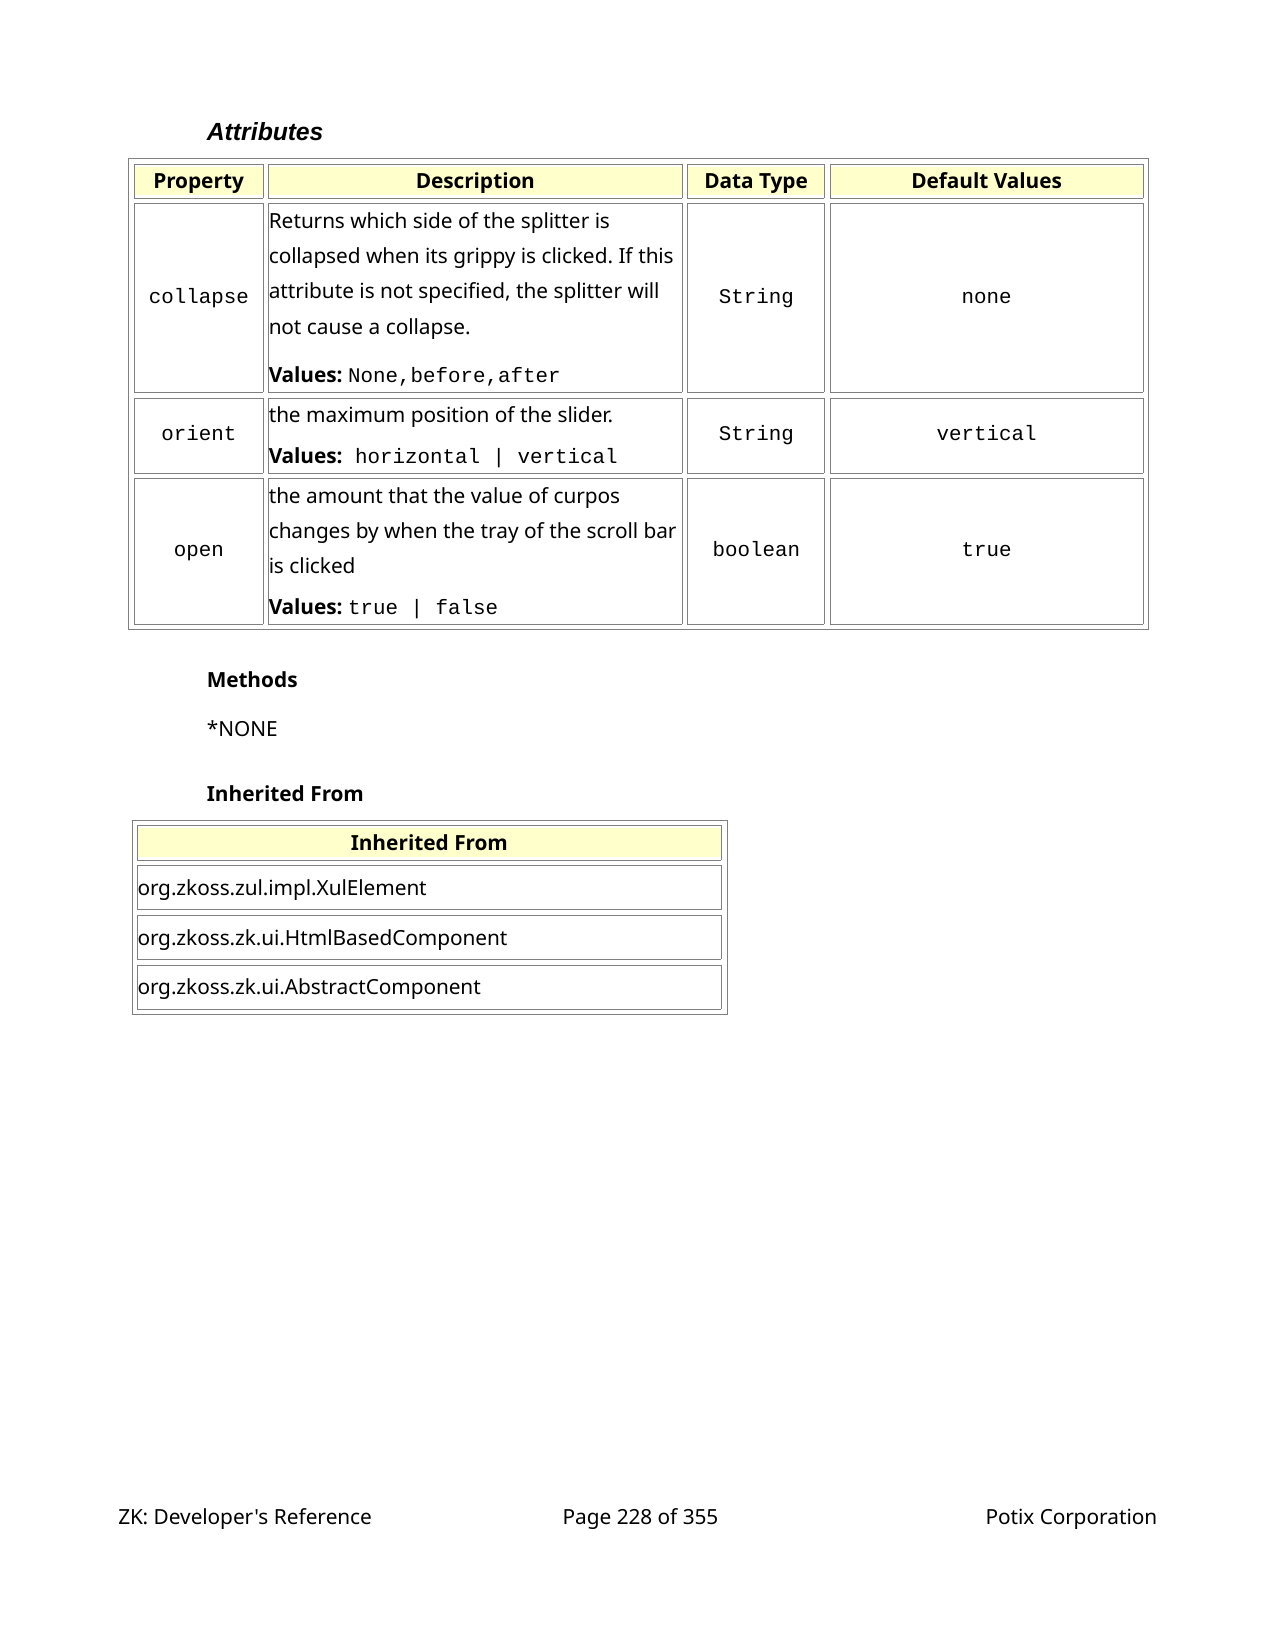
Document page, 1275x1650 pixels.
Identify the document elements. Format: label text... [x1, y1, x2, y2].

table_cell boolean [685, 473, 827, 623]
table_cell vertical [827, 392, 1146, 473]
table_cell org.zkoss.zk.ui.AbstractComponent [134, 959, 724, 1009]
table_header Data Type [685, 159, 827, 198]
table_header Inherited From [134, 821, 724, 859]
table_cell the amount that the value of curpos changes by when the tray of the scroll bar is clicked Values: true | false [266, 473, 685, 623]
table_cell org.zkoss.zk.ui.HtmlBasedComponent [134, 909, 724, 959]
table_cell org.zkoss.zul.impl.XulElement [134, 860, 724, 909]
subtitle Attributes [207, 118, 1157, 146]
table_header Default Values [827, 159, 1146, 198]
table_cell orient [131, 392, 266, 473]
table_cell none [827, 198, 1146, 392]
table_cell String [685, 392, 827, 473]
table_cell collapse [131, 198, 266, 392]
subtitle Inherited From [207, 779, 1157, 808]
table_cell Returns which side of the splitter is collapsed when its grippy is clicked. If this attribute is not specified, the splitter will not cause a collapse. Values: None,before,after [266, 198, 685, 392]
subtitle Methods [207, 666, 1157, 694]
table_cell open [131, 473, 266, 623]
table_cell String [685, 198, 827, 392]
table_header Description [266, 159, 685, 198]
table_header Property [131, 159, 266, 198]
text *NONE [207, 714, 1157, 743]
table_cell true [827, 473, 1146, 623]
table_cell the maximum position of the slider. Values: horizontal | vertical [266, 392, 685, 473]
